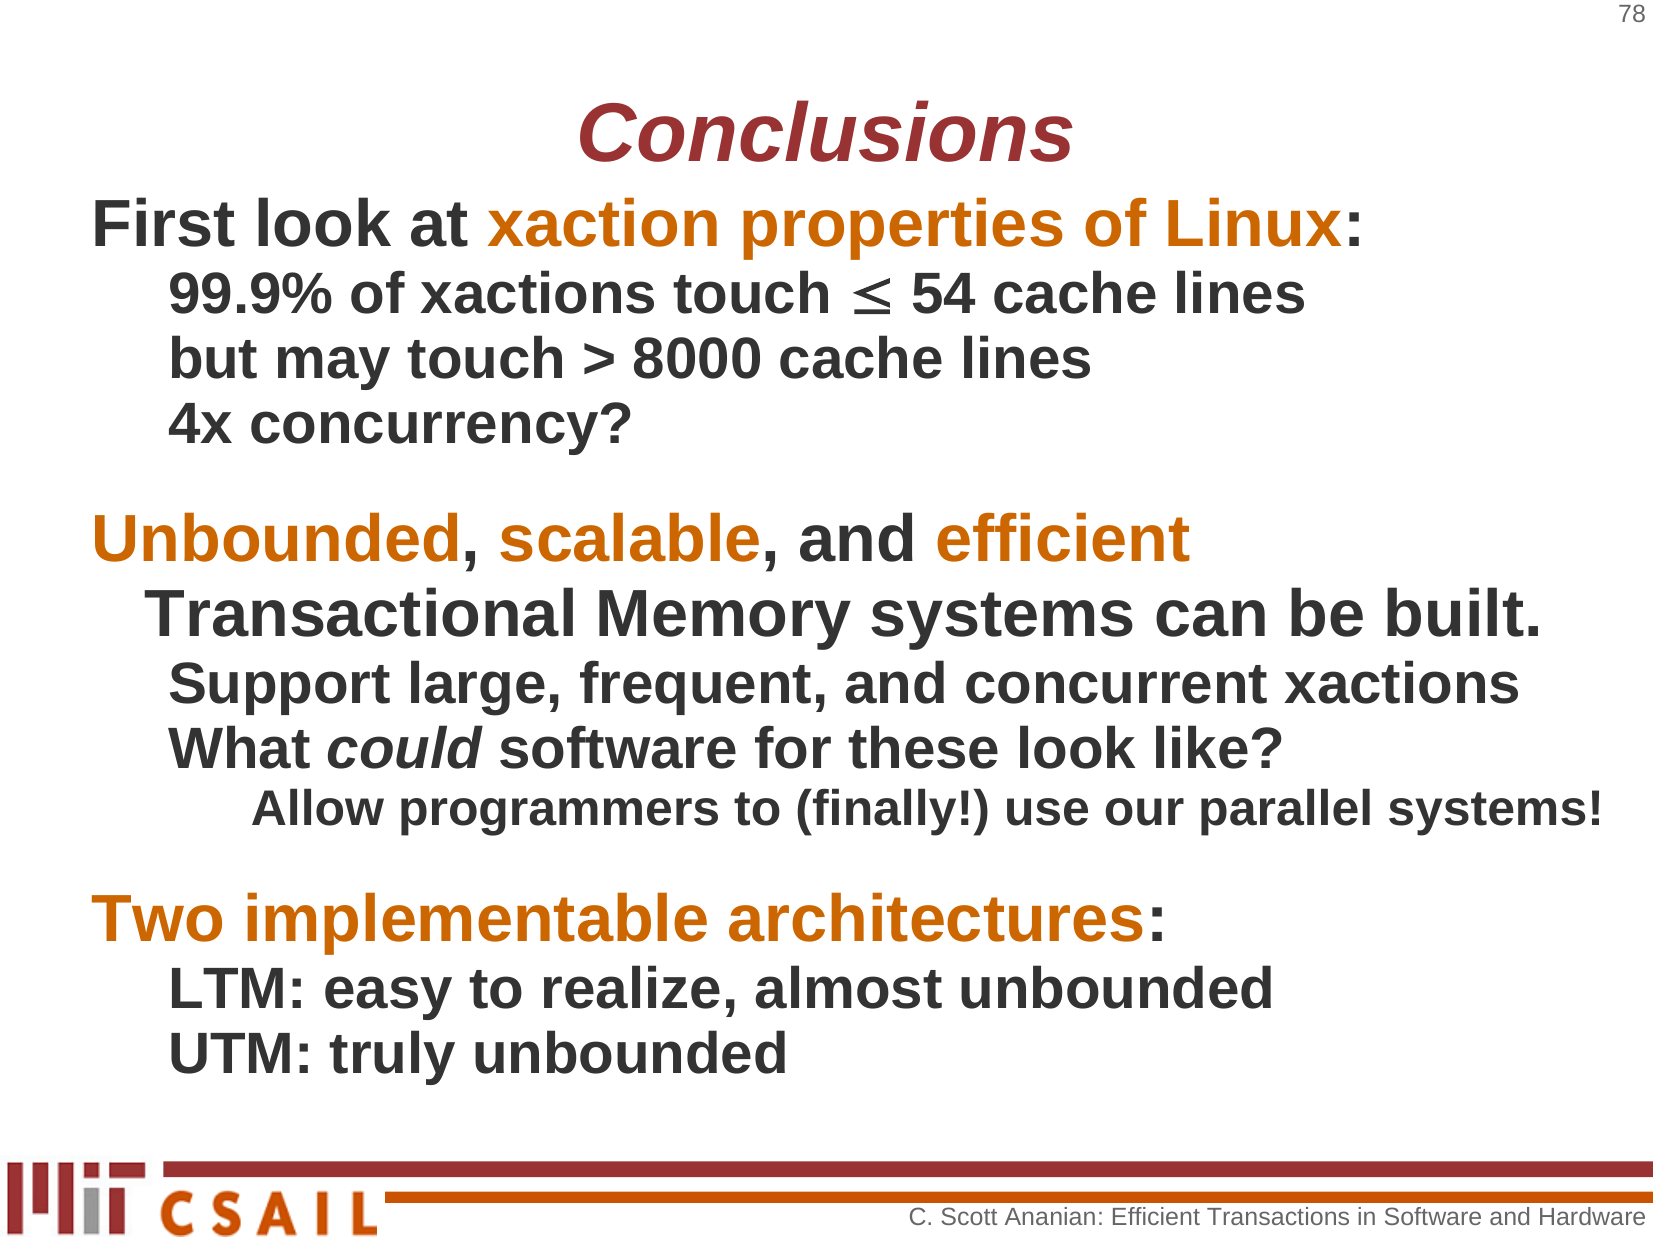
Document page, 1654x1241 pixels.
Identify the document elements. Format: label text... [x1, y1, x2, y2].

list First look at xaction properties of Linux: 99.9% of xactions touch ≤ 54 cache lines but may touch > 8000 cache lines 4x concurrency? Unbounded, scalable, and efficient Transactional Memory systems can be built. Support large, frequent, and concurrent xactions What could software for these look like? Allow programmers to (finally!) use our parallel systems! Two implementable architectures: LTM: easy to realize, almost unbounded UTM: truly unbounded [73, 185, 1607, 1183]
title Conclusions [52, 28, 1601, 237]
picture [0, 1155, 377, 1237]
